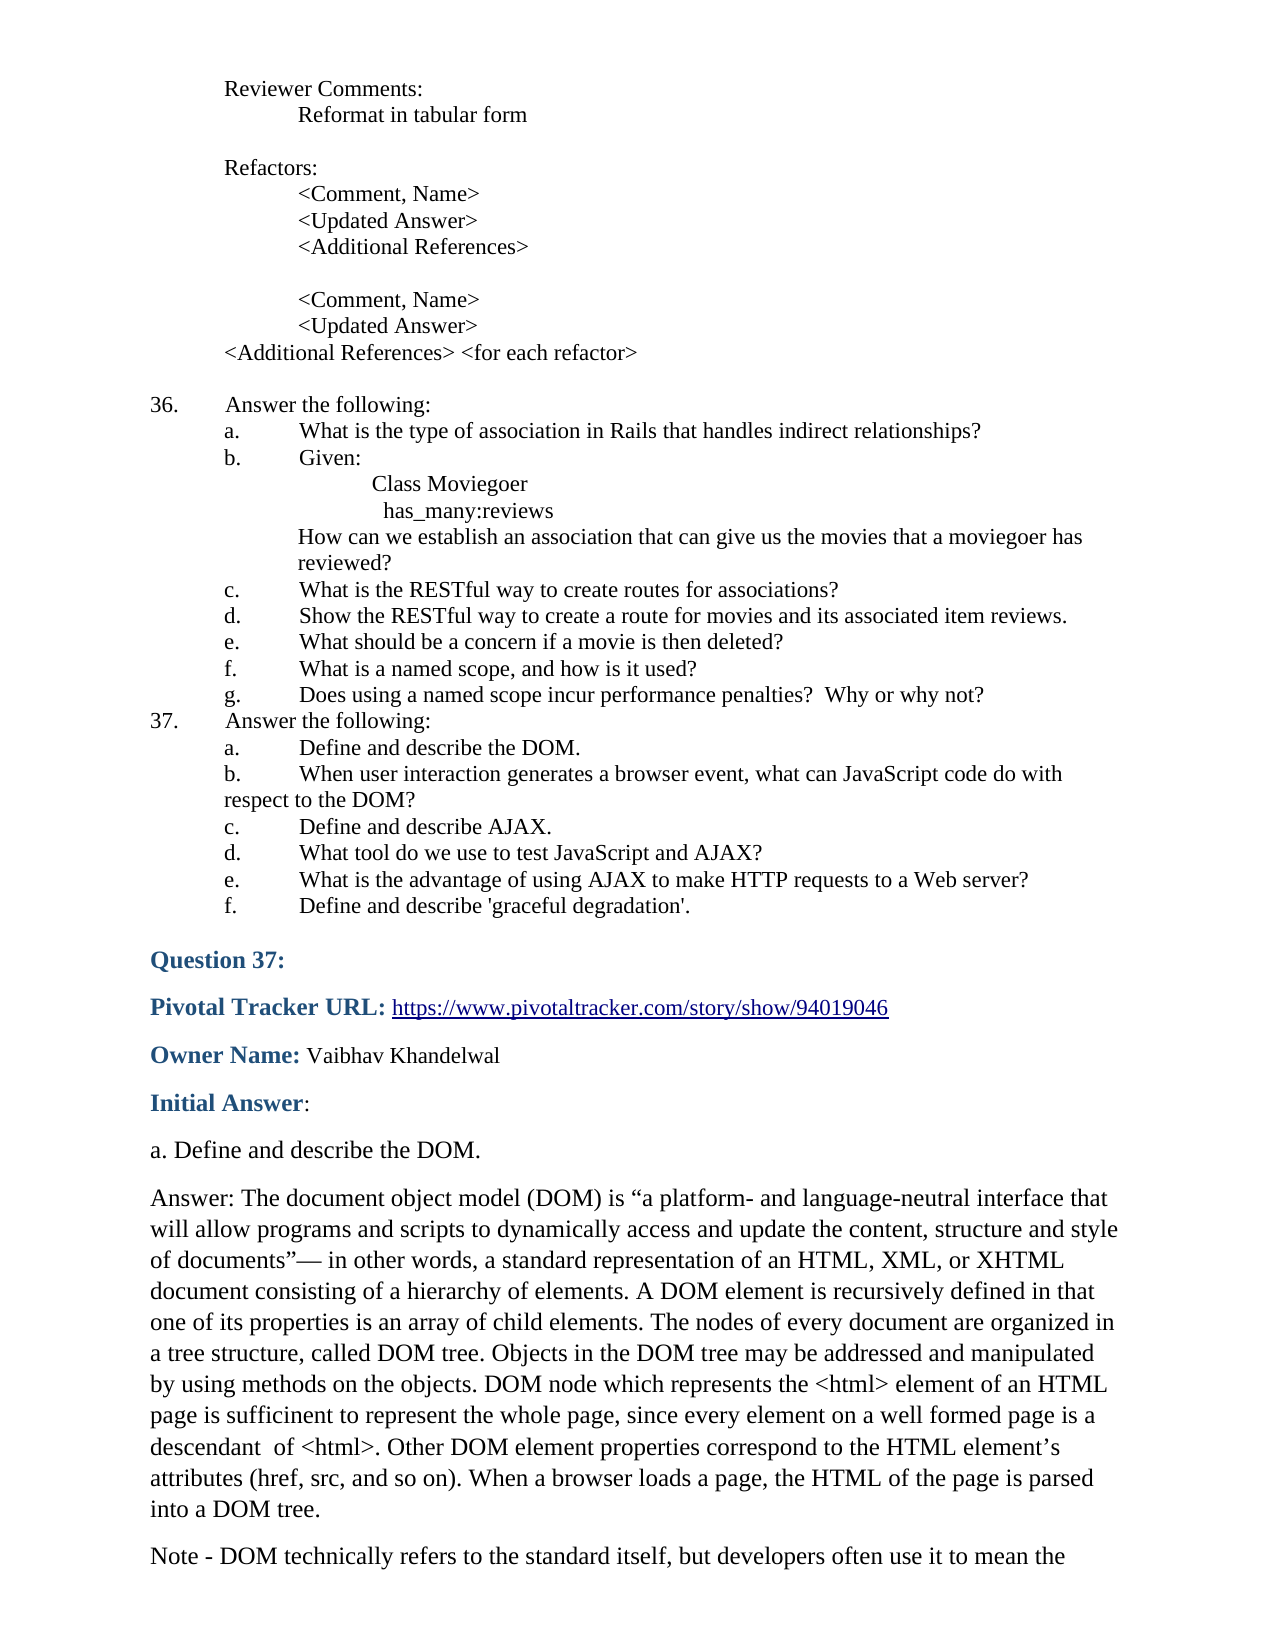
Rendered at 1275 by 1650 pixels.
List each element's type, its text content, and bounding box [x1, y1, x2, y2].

text c. Define and describe AJAX. [224, 813, 1125, 839]
text Answer: The document object model (DOM) is “a platform- and language-neutral interface that will allow programs and scripts to dynamically access and update the content, structure and style of documents”— in other words, a standard representation of an HTML, XML, or XHTML document consisting of a hierarchy of elements. A DOM element is recursively defined in that one of its properties is an array of child elements. The nodes of every document are organized in a tree structure, called DOM tree. Objects in the DOM tree may be addressed and manipulated by using methods on the objects. DOM node which represents the <html> element of an HTML page is sufficinent to represent the whole page, since every element on a well formed page is a descendant of <html>. Other DOM element properties correspond to the HTML element’s attributes (href, src, and so on). When a browser loads a page, the HTML of the page is parsed into a DOM tree. [150, 1183, 1125, 1522]
text has_many:reviews [372, 497, 1125, 523]
text <Additional References> [298, 233, 1125, 259]
text f. Define and describe 'graceful degradation'. [224, 892, 1125, 918]
text a. Define and describe the DOM. [224, 734, 1125, 760]
text 37. Answer the following: [150, 707, 1125, 734]
text Class Moviegoer [372, 470, 1125, 497]
text <Updated Answer> [298, 312, 1125, 338]
text <Updated Answer> [298, 207, 1125, 233]
text Refactors: [224, 154, 1125, 180]
text Reformat in tabular form [298, 101, 1125, 154]
text d. Show the RESTful way to create a route for movies and its associated item reviews. [224, 602, 1125, 628]
text 36. Answer the following: [150, 391, 1125, 418]
text e. What should be a concern if a movie is then deleted? [224, 628, 1125, 655]
text c. What is the RESTful way to create routes for associations? [224, 576, 1125, 602]
text Pivotal Tracker URL: https://www.pivotaltracker.com/story/show/94019046 [150, 992, 1125, 1021]
text Reviewer Comments: [224, 75, 1125, 101]
text <Comment, Name> [298, 180, 1125, 207]
text g. Does using a named scope incur performance penalties? Why or why not? [224, 681, 1125, 707]
text e. What is the advantage of using AJAX to make HTTP requests to a Web server? [224, 866, 1125, 892]
text Initial Answer: [150, 1088, 1125, 1117]
text d. What tool do we use to test JavaScript and AJAX? [224, 839, 1125, 866]
text Owner Name: Vaibhav Khandelwal [150, 1040, 1125, 1069]
text f. What is a named scope, and how is it used? [224, 655, 1125, 681]
text <Additional References> <for each refactor> [224, 338, 1125, 365]
text <Comment, Name> [298, 286, 1125, 312]
text b. When user interaction generates a browser event, what can JavaScript code do with respect to the DOM? [224, 760, 1125, 813]
text Question 37: [150, 945, 1125, 973]
text How can we establish an association that can give us the movies that a moviegoer has reviewed? [298, 523, 1125, 576]
text a. Define and describe the DOM. [150, 1136, 1125, 1164]
text Note - DOM technically refers to the standard itself, but developers often use it to mean the [150, 1541, 1125, 1570]
text b. Given: [224, 444, 1125, 470]
text a. What is the type of association in Rails that handles indirect relationships? [224, 418, 1125, 444]
